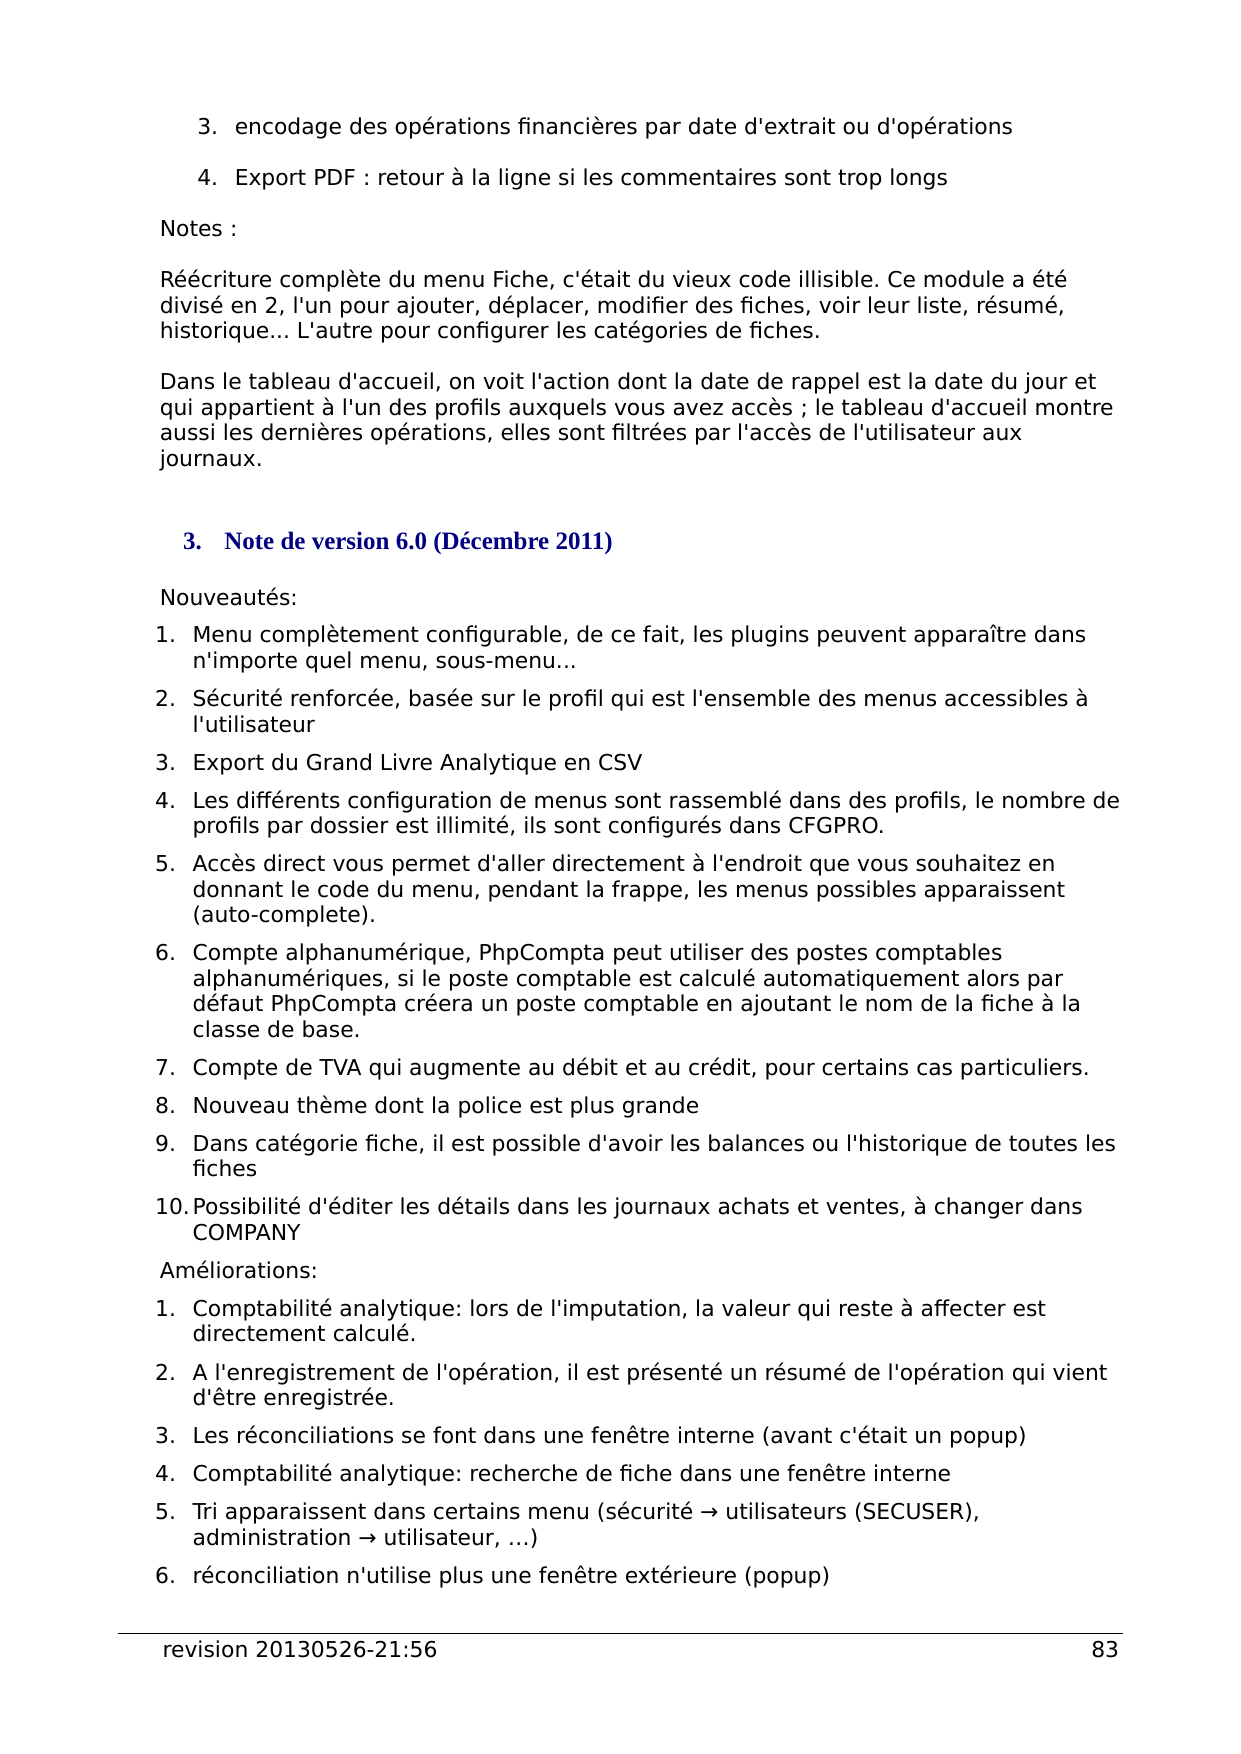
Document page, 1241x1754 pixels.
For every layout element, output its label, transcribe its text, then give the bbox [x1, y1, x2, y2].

list Export du Grand Livre Analytique en CSV [155, 750, 1123, 775]
text Dans le tableau d'accueil, on voit l'action dont la date de rappel est la date du jour et qui appartient à l'un des profils auxquels vous avez accès ; le tableau d'accueil montre aussi les dernières opérations, elles sont filtrées par l'accès de l'utilisateur aux journaux. [159, 369, 1123, 471]
text Notes : [159, 216, 1123, 242]
list Export PDF : retour à la ligne si les commentaires sont trop longs [197, 165, 1123, 191]
list Les réconciliations se font dans une fenêtre interne (avant c'était un popup) [155, 1423, 1123, 1449]
list A l'enregistrement de l'opération, il est présenté un résumé de l'opération qui vient d'être enregistrée. [155, 1359, 1123, 1411]
text Nouveautés: [159, 584, 1123, 610]
list Les différents configuration de menus sont rassemblé dans des profils, le nombre de profils par dossier est illimité, ils sont configurés dans CFGPRO. [155, 788, 1123, 839]
list Nouveau thème dont la police est plus grande [155, 1093, 1123, 1118]
list réconciliation n'utilise plus une fenêtre extérieure (popup) [155, 1563, 1123, 1588]
list Tri apparaissent dans certains menu (sécurité → utilisateurs (SECUSER), administration → utilisateur, …) [155, 1499, 1123, 1550]
list Comptabilité analytique: recherche de fiche dans une fenêtre interne [155, 1461, 1123, 1487]
list Compte de TVA qui augmente au débit et au crédit, pour certains cas particuliers. [155, 1055, 1123, 1080]
list Sécurité renforcée, basée sur le profil qui est l'ensemble des menus accessibles à l'utilisateur [155, 686, 1123, 737]
list Possibilité d'éditer les détails dans les journaux achats et ventes, à changer dans COMPANY [155, 1194, 1123, 1246]
list encodage des opérations financières par date d'extrait ou d'opérations [197, 114, 1123, 139]
list Comptabilité analytique: lors de l'imputation, la valeur qui reste à affecter est directement calculé. [155, 1296, 1123, 1347]
text Améliorations: [159, 1258, 1123, 1283]
text Réécriture complète du menu Fiche, c'était du vieux code illisible. Ce module a été divisé en 2, l'un pour ajouter, déplacer, modifier des fiches, voir leur liste, résumé, historique... L'autre pour configurer les catégories de fiches. [159, 267, 1123, 344]
subtitle Note de version 6.0 (Décembre 2011) [177, 526, 1123, 555]
list Compte alphanumérique, PhpCompta peut utiliser des postes comptables alphanumériques, si le poste comptable est calculé automatiquement alors par défaut PhpCompta créera un poste comptable en ajoutant le nom de la fiche à la classe de base. [155, 940, 1123, 1042]
list Menu complètement configurable, de ce fait, les plugins peuvent apparaître dans n'importe quel menu, sous-menu... [155, 623, 1123, 674]
list Accès direct vous permet d'aller directement à l'endroit que vous souhaitez en donnant le code du menu, pendant la frappe, les menus possibles apparaissent (auto-complete). [155, 851, 1123, 928]
list Dans catégorie fiche, il est possible d'avoir les balances ou l'historique de toutes les fiches [155, 1131, 1123, 1182]
